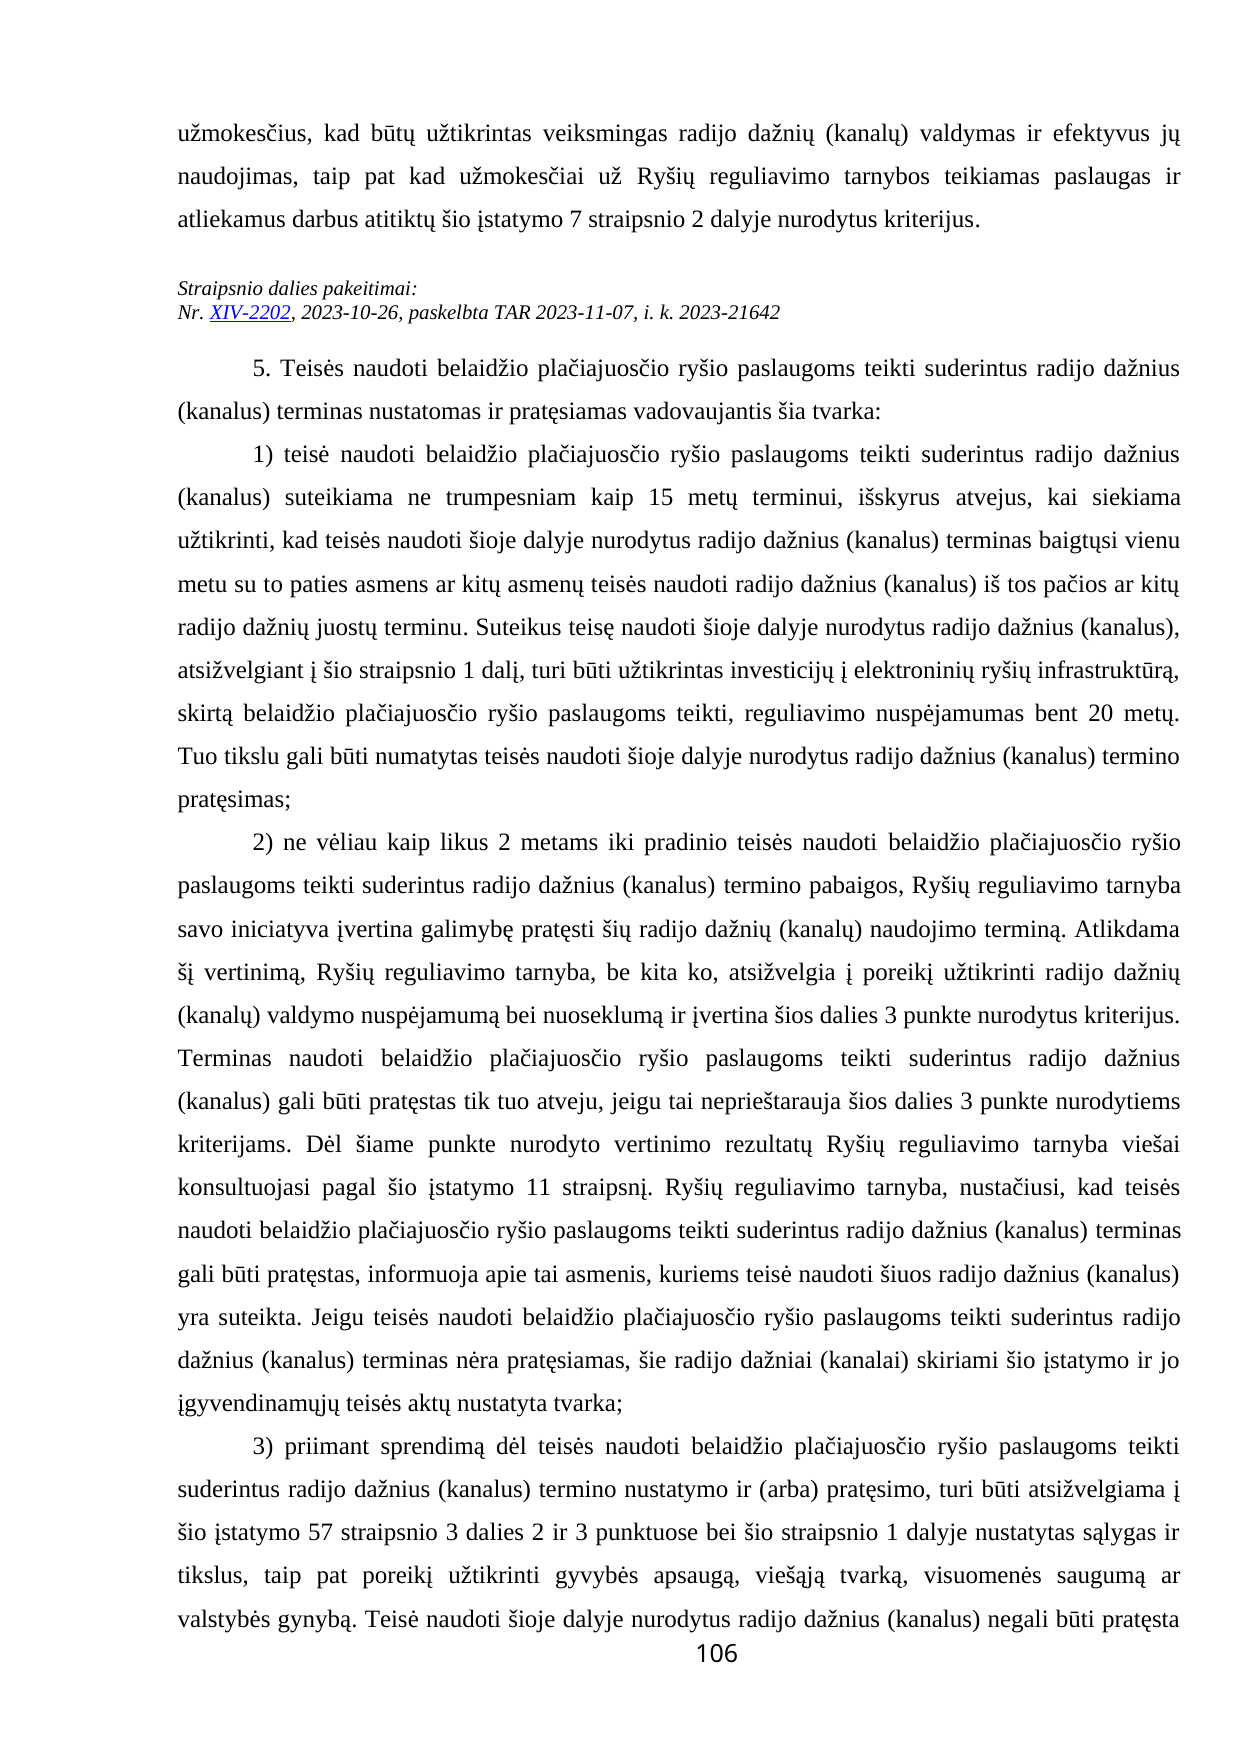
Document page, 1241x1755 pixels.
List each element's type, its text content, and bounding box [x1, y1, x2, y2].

text 1) teisė naudoti belaidžio plačiajuosčio ryšio paslaugoms teikti suderintus radijo dažnius (kanalus) suteikiama ne trumpesniam kaip 15 metų terminui, išskyrus atvejus, kai siekiama užtikrinti, kad teisės naudoti šioje dalyje nurodytus radijo dažnius (kanalus) terminas baigtųsi vienu metu su to paties asmens ar kitų asmenų teisės naudoti radijo dažnius (kanalus) iš tos pačios ar kitų radijo dažnių juostų terminu. Suteikus teisę naudoti šioje dalyje nurodytus radijo dažnius (kanalus), atsižvelgiant į šio straipsnio 1 dalį, turi būti užtikrintas investicijų į elektroninių ryšių infrastruktūrą, skirtą belaidžio plačiajuosčio ryšio paslaugoms teikti, reguliavimo nuspėjamumas bent 20 metų. Tuo tikslu gali būti numatytas teisės naudoti šioje dalyje nurodytus radijo dažnius (kanalus) termino pratęsimas; [177, 439, 1181, 813]
text Straipsnio dalies pakeitimai: [177, 276, 1181, 300]
text 3) priimant sprendimą dėl teisės naudoti belaidžio plačiajuosčio ryšio paslaugoms teikti suderintus radijo dažnius (kanalus) termino nustatymo ir (arba) pratęsimo, turi būti atsižvelgiama į šio įstatymo 57 straipsnio 3 dalies 2 ir 3 punktuose bei šio straipsnio 1 dalyje nustatytas sąlygas ir tikslus, taip pat poreikį užtikrinti gyvybės apsaugą, viešąją tvarką, visuomenės saugumą ar valstybės gynybą. Teisė naudoti šioje dalyje nurodytus radijo dažnius (kanalus) negali būti pratęsta [177, 1431, 1181, 1632]
text 2) ne vėliau kaip likus 2 metams iki pradinio teisės naudoti belaidžio plačiajuosčio ryšio paslaugoms teikti suderintus radijo dažnius (kanalus) termino pabaigos, Ryšių reguliavimo tarnyba savo iniciatyva įvertina galimybę pratęsti šių radijo dažnių (kanalų) naudojimo terminą. Atlikdama šį vertinimą, Ryšių reguliavimo tarnyba, be kita ko, atsižvelgia į poreikį užtikrinti radijo dažnių (kanalų) valdymo nuspėjamumą bei nuoseklumą ir įvertina šios dalies 3 punkte nurodytus kriterijus. Terminas naudoti belaidžio plačiajuosčio ryšio paslaugoms teikti suderintus radijo dažnius (kanalus) gali būti pratęstas tik tuo atveju, jeigu tai neprieštarauja šios dalies 3 punkte nurodytiems kriterijams. Dėl šiame punkte nurodyto vertinimo rezultatų Ryšių reguliavimo tarnyba viešai konsultuojasi pagal šio įstatymo 11 straipsnį. Ryšių reguliavimo tarnyba, nustačiusi, kad teisės naudoti belaidžio plačiajuosčio ryšio paslaugoms teikti suderintus radijo dažnius (kanalus) terminas gali būti pratęstas, informuoja apie tai asmenis, kuriems teisė naudoti šiuos radijo dažnius (kanalus) yra suteikta. Jeigu teisės naudoti belaidžio plačiajuosčio ryšio paslaugoms teikti suderintus radijo dažnius (kanalus) terminas nėra pratęsiamas, šie radijo dažniai (kanalai) skiriami šio įstatymo ir jo įgyvendinamųjų teisės aktų nustatyta tvarka; [177, 827, 1181, 1417]
text užmokesčius, kad būtų užtikrintas veiksmingas radijo dažnių (kanalų) valdymas ir efektyvus jų naudojimas, taip pat kad užmokesčiai už Ryšių reguliavimo tarnybos teikiamas paslaugas ir atliekamus darbus atitiktų šio įstatymo 7 straipsnio 2 dalyje nurodytus kriterijus. [177, 118, 1181, 233]
text Nr. XIV-2202, 2023-10-26, paskelbta TAR 2023-11-07, i. k. 2023-21642 [177, 300, 1181, 324]
text 5. Teisės naudoti belaidžio plačiajuosčio ryšio paslaugoms teikti suderintus radijo dažnius (kanalus) terminas nustatomas ir pratęsiamas vadovaujantis šia tvarka: [177, 353, 1181, 425]
